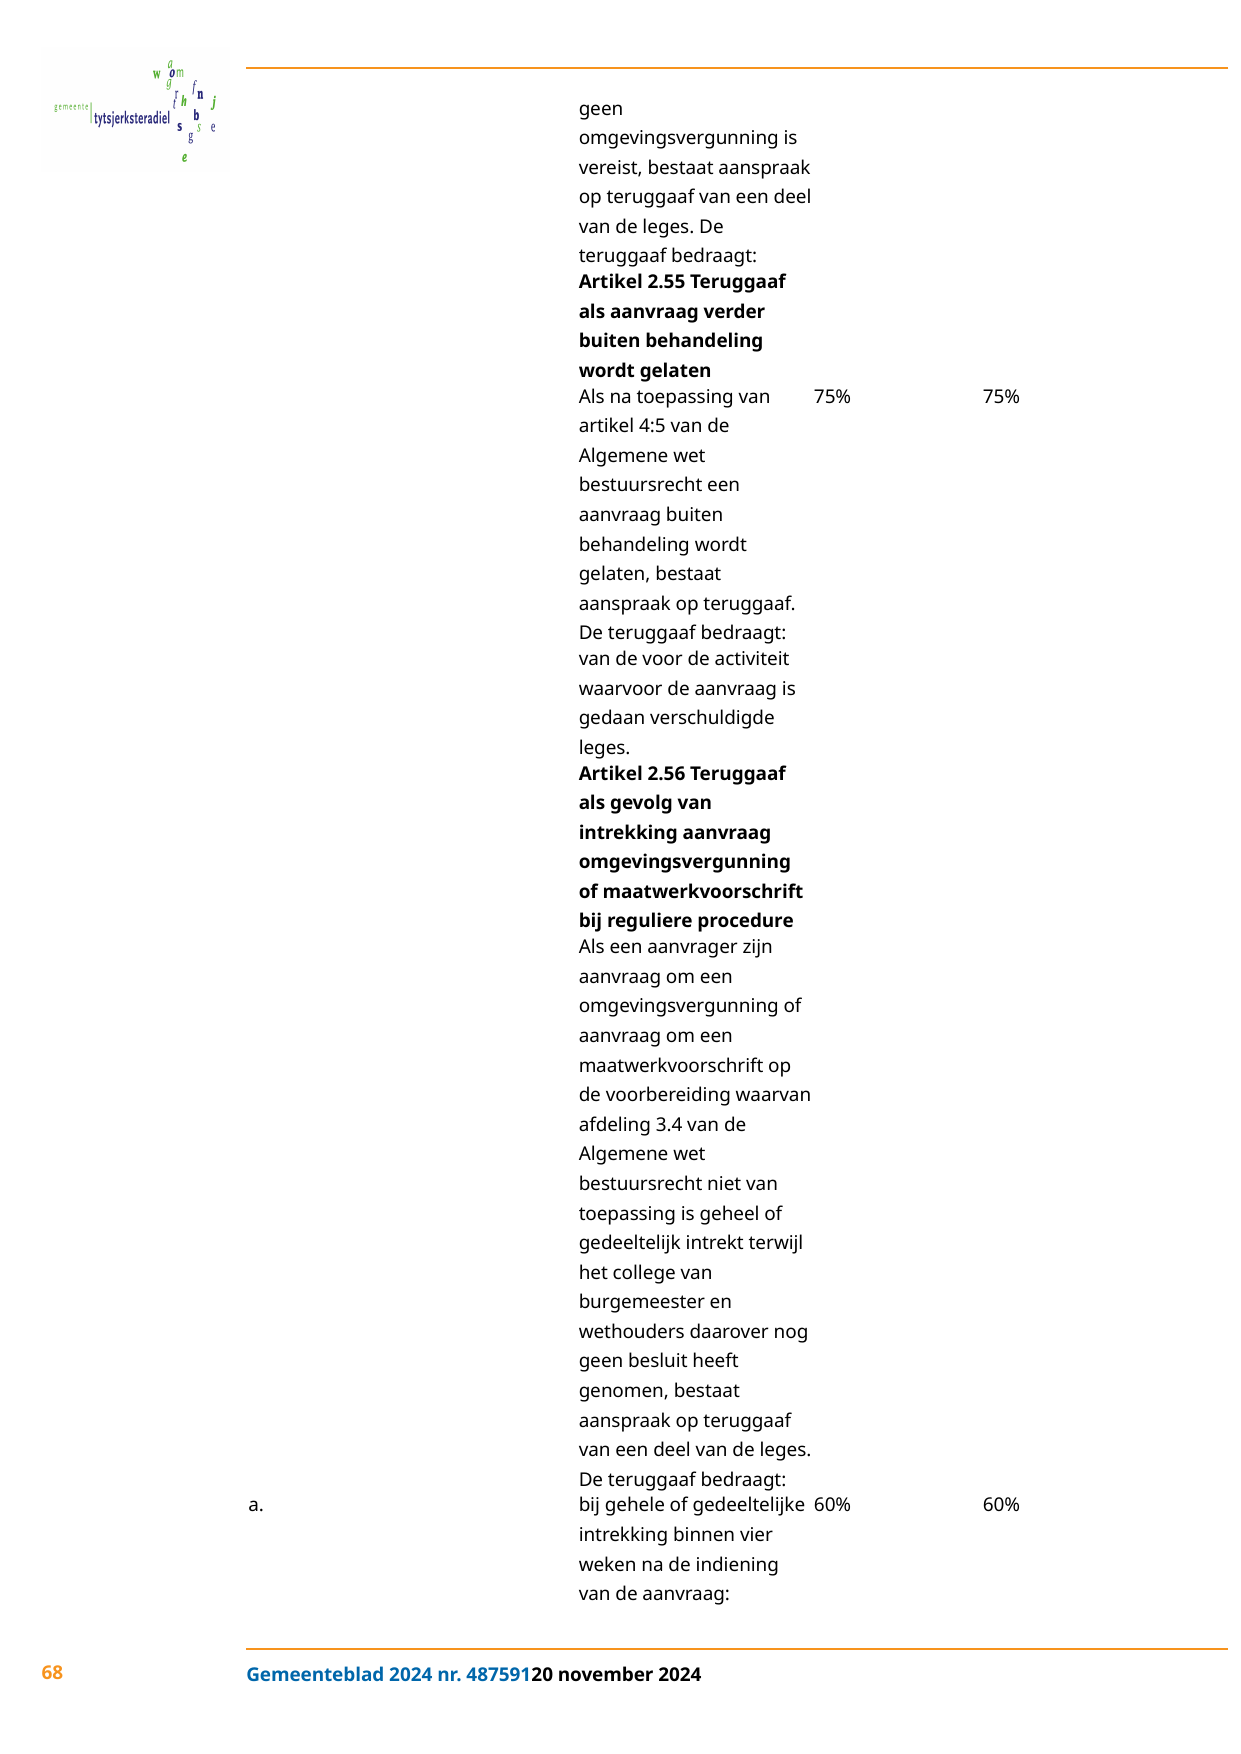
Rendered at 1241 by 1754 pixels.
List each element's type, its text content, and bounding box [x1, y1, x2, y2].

table_cell [983, 760, 1152, 933]
table_cell [814, 95, 983, 268]
table_cell 75% [983, 383, 1152, 645]
table_cell [814, 934, 983, 1492]
table_cell Artikel 2.55 Teruggaaf als aanvraag verder buiten behandeling wordt gelaten [579, 269, 814, 383]
table_cell [814, 269, 983, 383]
table_cell bij gehele of gedeeltelijke intrekking binnen vier weken na de indiening van de aanvraag: [579, 1492, 814, 1606]
table_cell Als na toepassing van artikel 4:5 van de Algemene wet bestuursrecht een aanvraag buiten behandeling wordt gelaten, bestaat aanspraak op teruggaaf. De teruggaaf bedraagt: [579, 383, 814, 645]
table_cell [814, 760, 983, 933]
table_cell a. [248, 1492, 578, 1606]
table_cell van de voor de activiteit waarvoor de aanvraag is gedaan verschuldigde leges. [579, 645, 814, 760]
table_cell 60% [814, 1492, 983, 1606]
table_cell [983, 645, 1152, 760]
table_cell [248, 934, 578, 1492]
table_cell [248, 760, 578, 933]
table_cell 60% [983, 1492, 1152, 1606]
table_cell [814, 645, 983, 760]
table_cell [983, 269, 1152, 383]
table_cell Artikel 2.56 Teruggaaf als gevolg van intrekking aanvraag omgevingsvergunning of maatwerkvoorschrift bij reguliere procedure [579, 760, 814, 933]
table_cell [248, 95, 578, 268]
table_cell geen omgevingsvergunning is vereist, bestaat aanspraak op teruggaaf van een deel van de leges. De teruggaaf bedraagt: [579, 95, 814, 268]
table_cell Als een aanvrager zijn aanvraag om een omgevingsvergunning of aanvraag om een maatwerkvoorschrift op de voorbereiding waarvan afdeling 3.4 van de Algemene wet bestuursrecht niet van toepassing is geheel of gedeeltelijk intrekt terwijl het college van burgemeester en wethouders daarover nog geen besluit heeft genomen, bestaat aanspraak op teruggaaf van een deel van de leges. De teruggaaf bedraagt: [579, 934, 814, 1492]
table_cell [248, 269, 578, 383]
picture [41, 47, 231, 172]
table_cell [248, 383, 578, 645]
table_cell [248, 645, 578, 760]
table_cell [983, 934, 1152, 1492]
table_cell 75% [814, 383, 983, 645]
table_cell [983, 95, 1152, 268]
